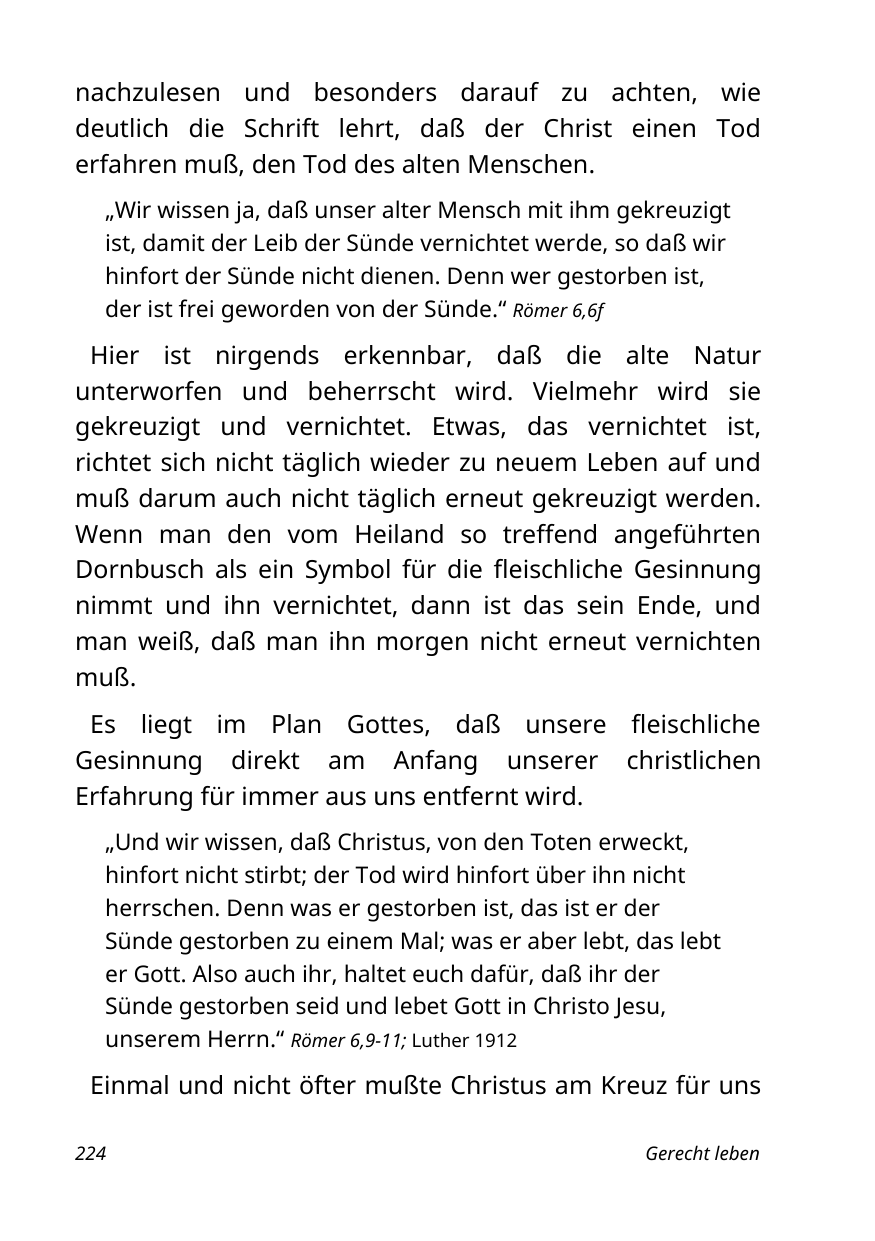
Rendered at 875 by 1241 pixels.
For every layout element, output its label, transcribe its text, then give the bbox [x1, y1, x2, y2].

text nachzulesen und besonders darauf zu achten, wie deutlich die Schrift lehrt, daß der Christ einen Tod erfahren muß, den Tod des alten Menschen. [75, 75, 762, 181]
text „Wir wissen ja, daß unser alter Mensch mit ihm gekreuzigt ist, damit der Leib der Sünde vernichtet werde, so daß wir hinfort der Sünde nicht dienen. Denn wer gestorben ist, der ist frei geworden von der Sünde.“ Römer 6,6f [105, 194, 732, 324]
text Es liegt im Plan Gottes, daß unsere fleischliche Gesinnung direkt am Anfang unserer christlichen Erfahrung für immer aus uns entfernt wird. [75, 707, 762, 812]
text Hier ist nirgends erkennbar, daß die alte Natur unterworfen und beherrscht wird. Vielmehr wird sie gekreuzigt und vernichtet. Etwas, das vernichtet ist, richtet sich nicht täglich wieder zu neuem Leben auf und muß darum auch nicht täglich erneut gekreuzigt werden. Wenn man den vom Heiland so treffend angeführten Dornbusch als ein Symbol für die fleischliche Gesinnung nimmt und ihn vernichtet, dann ist das sein Ende, und man weiß, daß man ihn morgen nicht erneut vernichten muß. [75, 338, 762, 693]
text Einmal und nicht öfter mußte Christus am Kreuz für uns [75, 1068, 762, 1102]
text „Und wir wissen, daß Christus, von den Toten erweckt, hinfort nicht stirbt; der Tod wird hinfort über ihn nicht herrschen. Denn was er gestorben ist, das ist er der Sünde gestorben zu einem Mal; was er aber lebt, das lebt er Gott. Also auch ihr, haltet euch dafür, daß ihr der Sünde gestorben seid und lebet Gott in Christo Jesu, unserem Herrn.“ Römer 6,9-11; Luther 1912 [105, 826, 732, 1054]
